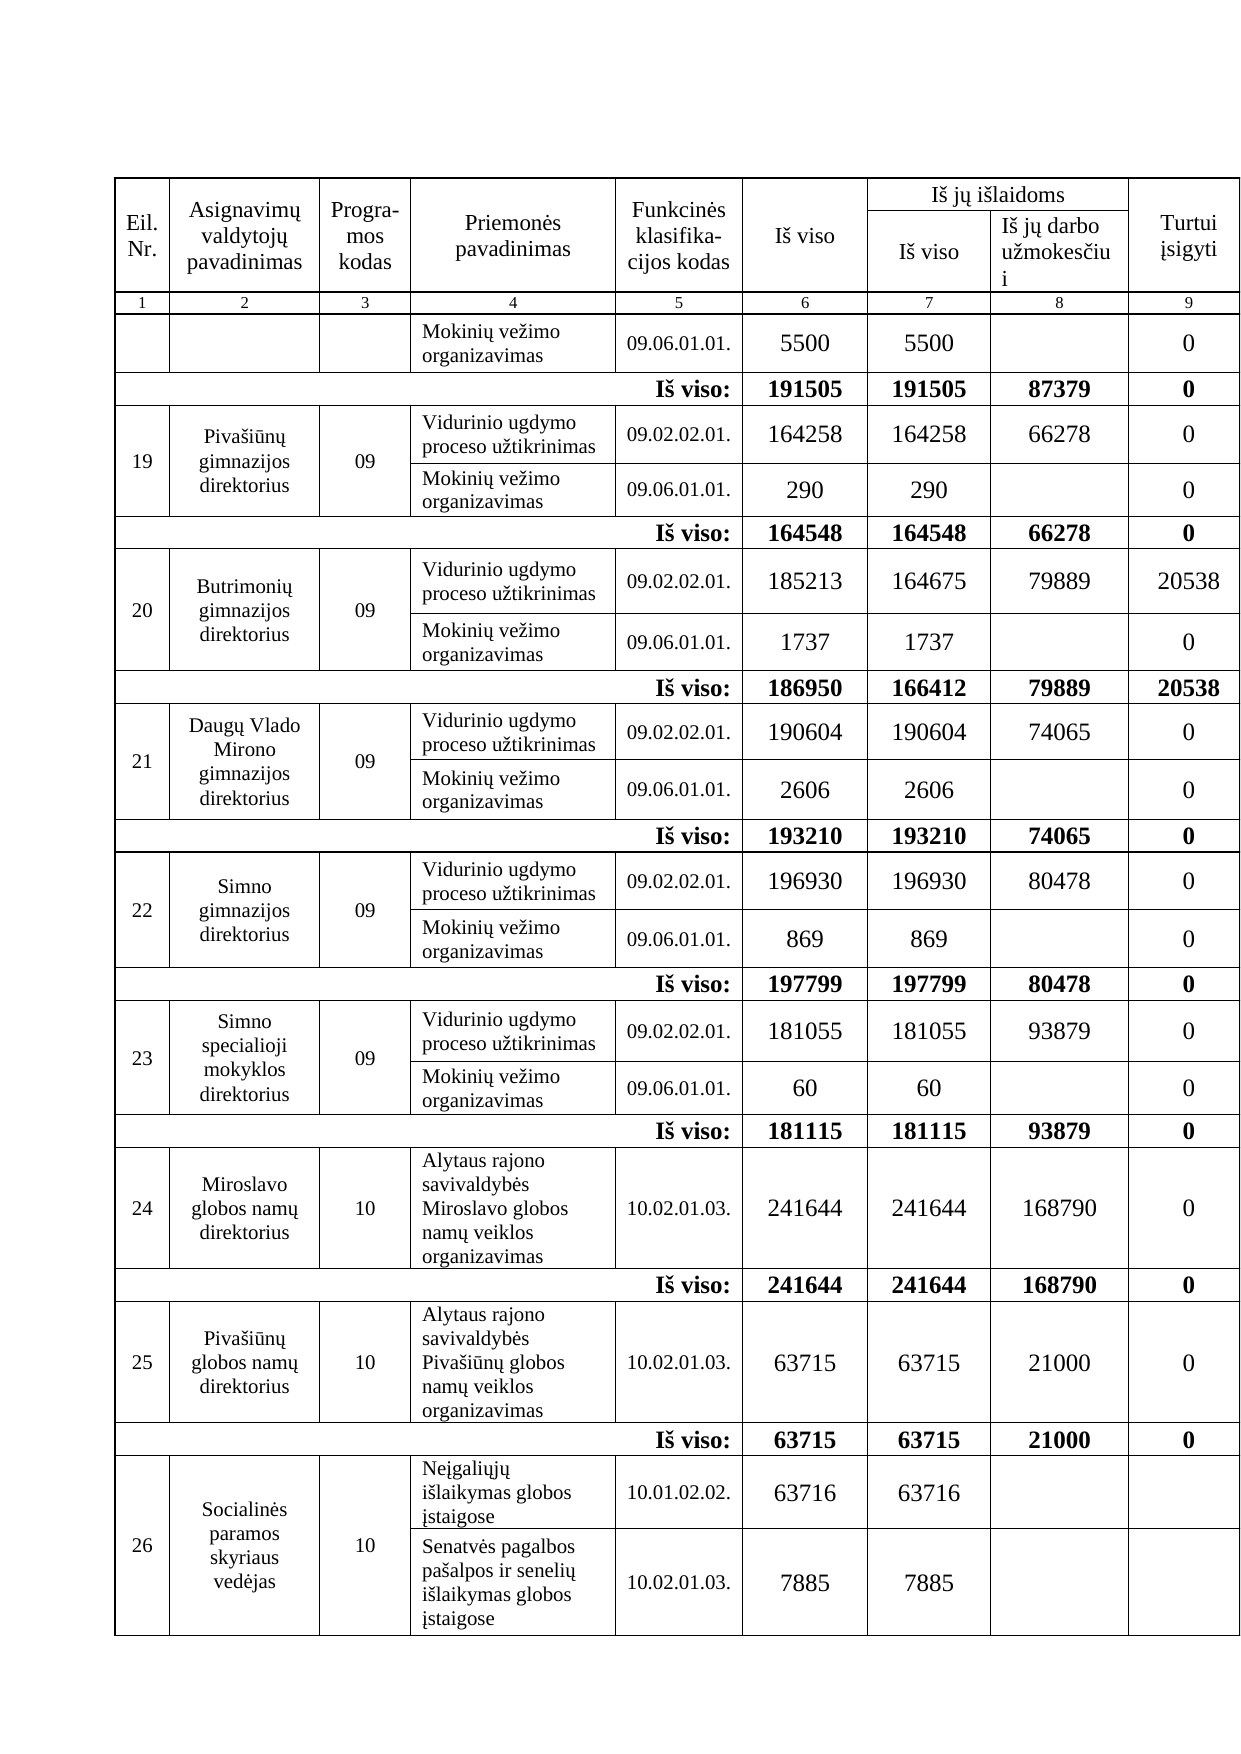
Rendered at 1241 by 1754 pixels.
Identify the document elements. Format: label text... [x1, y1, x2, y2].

table_cell 191505 [868, 373, 990, 404]
table_cell 80478 [991, 853, 1128, 909]
table_cell 22 [116, 853, 169, 967]
table_cell [116, 315, 169, 372]
table_cell Iš viso: [116, 1423, 742, 1455]
table_cell 63716 [743, 1456, 867, 1528]
table_cell 79889 [991, 549, 1128, 612]
table_cell 6 [743, 293, 867, 312]
table_cell Iš jų darbo užmokesčiui [991, 211, 1128, 291]
table_cell 8 [991, 293, 1128, 312]
table_cell 74065 [991, 704, 1128, 759]
table_cell Mokinių vežimo organizavimas [411, 760, 615, 819]
table_cell Iš viso: [116, 820, 742, 851]
table_cell 09.02.02.01. [616, 1001, 742, 1061]
table_cell 20 [116, 549, 169, 670]
table_cell Mokinių vežimo organizavimas [411, 464, 615, 516]
table_cell 290 [743, 464, 867, 516]
table_cell 190604 [743, 704, 867, 759]
table_cell 241644 [743, 1148, 867, 1268]
table_cell 164548 [868, 517, 990, 548]
table_cell 0 [1129, 315, 1239, 372]
table_cell 63715 [743, 1423, 867, 1455]
table_cell 10 [320, 1302, 410, 1422]
table_cell 5500 [868, 315, 990, 372]
table_cell 0 [1129, 1302, 1239, 1422]
table_cell 21 [116, 704, 169, 819]
table_cell [991, 760, 1128, 819]
table_cell 09 [320, 853, 410, 967]
table_cell 80478 [991, 968, 1128, 1000]
table_cell 181115 [743, 1115, 867, 1147]
table_cell 0 [1129, 1001, 1239, 1061]
table_cell 09.06.01.01. [616, 315, 742, 372]
table_cell 2606 [868, 760, 990, 819]
table_cell 09.02.02.01. [616, 406, 742, 462]
table_cell 09.02.02.01. [616, 704, 742, 759]
table_header Priemonės pavadinimas [411, 179, 615, 291]
table_cell 164675 [868, 549, 990, 612]
table_cell 241644 [743, 1269, 867, 1301]
table_cell Simno specialioji mokyklos direktorius [170, 1001, 319, 1114]
table_cell 7885 [868, 1529, 990, 1634]
table_cell 185213 [743, 549, 867, 612]
table_cell 186950 [743, 671, 867, 703]
table_cell 10.02.01.03. [616, 1148, 742, 1268]
table_cell 0 [1129, 1062, 1239, 1114]
table_cell 09 [320, 1001, 410, 1114]
table_cell 10 [320, 1148, 410, 1268]
table_cell 0 [1129, 968, 1239, 1000]
table_header Funkcinės klasifika-cijos kodas [616, 179, 742, 291]
table_cell [991, 1062, 1128, 1114]
table_cell Vidurinio ugdymo proceso užtikrinimas [411, 406, 615, 462]
table_cell 241644 [868, 1269, 990, 1301]
table_cell Neįgaliųjų išlaikymas globos įstaigose [411, 1456, 615, 1528]
table_cell 26 [116, 1456, 169, 1634]
table_cell 24 [116, 1148, 169, 1268]
table_cell 196930 [743, 853, 867, 909]
table_cell 290 [868, 464, 990, 516]
table_cell 3 [320, 293, 410, 312]
table_cell Iš viso: [116, 373, 742, 404]
table_cell 4 [411, 293, 615, 312]
table_cell 20538 [1129, 549, 1239, 612]
table_cell 869 [868, 910, 990, 967]
table_cell [991, 614, 1128, 670]
table_cell 0 [1129, 1115, 1239, 1147]
table_cell Mokinių vežimo organizavimas [411, 1062, 615, 1114]
table_cell 09.06.01.01. [616, 464, 742, 516]
table_cell [1129, 1456, 1239, 1528]
table_cell 10.01.02.02. [616, 1456, 742, 1528]
table_cell 19 [116, 406, 169, 516]
table_cell Vidurinio ugdymo proceso užtikrinimas [411, 704, 615, 759]
table_cell 09 [320, 406, 410, 516]
table_cell 0 [1129, 1269, 1239, 1301]
table_cell [1129, 1529, 1239, 1634]
table_cell 9 [1129, 293, 1239, 312]
table_cell [991, 1529, 1128, 1634]
table_cell [991, 464, 1128, 516]
table_cell 7885 [743, 1529, 867, 1634]
table_cell 181055 [743, 1001, 867, 1061]
table_cell [320, 315, 410, 372]
table_cell 2606 [743, 760, 867, 819]
table_cell 60 [743, 1062, 867, 1114]
table_cell 197799 [743, 968, 867, 1000]
table_cell Iš viso: [116, 968, 742, 1000]
table_cell 63716 [868, 1456, 990, 1528]
table_cell Miroslavo globos namų direktorius [170, 1148, 319, 1268]
table_cell 10.02.01.03. [616, 1302, 742, 1422]
table_cell [170, 315, 319, 372]
table_cell 164258 [743, 406, 867, 462]
table_cell 0 [1129, 373, 1239, 404]
table_cell 79889 [991, 671, 1128, 703]
table_cell 7 [868, 293, 990, 312]
table_cell 63715 [868, 1302, 990, 1422]
table_cell 10 [320, 1456, 410, 1634]
table_cell [991, 315, 1128, 372]
table_cell [991, 1456, 1128, 1528]
table_cell 0 [1129, 517, 1239, 548]
table_cell 193210 [743, 820, 867, 851]
table_cell 168790 [991, 1148, 1128, 1268]
table_cell Iš viso: [116, 517, 742, 548]
table_cell Socialinės paramos skyriaus vedėjas [170, 1456, 319, 1634]
table_cell Daugų Vlado Mirono gimnazijos direktorius [170, 704, 319, 819]
table_cell 60 [868, 1062, 990, 1114]
table_cell 0 [1129, 1423, 1239, 1455]
table_cell Mokinių vežimo organizavimas [411, 910, 615, 967]
table_cell 241644 [868, 1148, 990, 1268]
table_cell 66278 [991, 517, 1128, 548]
table_cell Vidurinio ugdymo proceso užtikrinimas [411, 853, 615, 909]
table_cell 1737 [743, 614, 867, 670]
table_cell 10.02.01.03. [616, 1529, 742, 1634]
table_cell 166412 [868, 671, 990, 703]
table_cell 2 [170, 293, 319, 312]
table_cell Iš viso: [116, 1269, 742, 1301]
table_cell 25 [116, 1302, 169, 1422]
table_cell Senatvės pagalbos pašalpos ir senelių išlaikymas globos įstaigose [411, 1529, 615, 1634]
table_cell Alytaus rajono savivaldybės Miroslavo globos namų veiklos organizavimas [411, 1148, 615, 1268]
table_cell 09.06.01.01. [616, 760, 742, 819]
table_cell 87379 [991, 373, 1128, 404]
table_cell 191505 [743, 373, 867, 404]
table_cell Mokinių vežimo organizavimas [411, 315, 615, 372]
table_header Eil. Nr. [116, 179, 169, 291]
table_cell Simno gimnazijos direktorius [170, 853, 319, 967]
table_cell Vidurinio ugdymo proceso užtikrinimas [411, 1001, 615, 1061]
table_cell 181055 [868, 1001, 990, 1061]
table_cell 181115 [868, 1115, 990, 1147]
table_cell 63715 [743, 1302, 867, 1422]
table_cell 09 [320, 549, 410, 670]
table_cell 09.06.01.01. [616, 614, 742, 670]
table_cell Alytaus rajono savivaldybės Pivašiūnų globos namų veiklos organizavimas [411, 1302, 615, 1422]
table_cell 164258 [868, 406, 990, 462]
table_header Progra-mos kodas [320, 179, 410, 291]
table_cell Iš viso [868, 211, 990, 291]
table_cell 09.06.01.01. [616, 910, 742, 967]
table_cell 164548 [743, 517, 867, 548]
table_cell 0 [1129, 820, 1239, 851]
table_cell 74065 [991, 820, 1128, 851]
table_cell 0 [1129, 614, 1239, 670]
table_cell 23 [116, 1001, 169, 1114]
table_cell 197799 [868, 968, 990, 1000]
table_cell Pivašiūnų globos namų direktorius [170, 1302, 319, 1422]
table_cell 190604 [868, 704, 990, 759]
table_cell 93879 [991, 1115, 1128, 1147]
table_cell 0 [1129, 760, 1239, 819]
table_cell 193210 [868, 820, 990, 851]
table_cell Butrimonių gimnazijos direktorius [170, 549, 319, 670]
table_header Iš jų išlaidoms [868, 179, 1128, 210]
table_cell 21000 [991, 1423, 1128, 1455]
table_header Iš viso [743, 179, 867, 291]
table_cell 5500 [743, 315, 867, 372]
table_cell Iš viso: [116, 671, 742, 703]
table_cell 66278 [991, 406, 1128, 462]
table_cell 0 [1129, 406, 1239, 462]
table_cell 1 [116, 293, 169, 312]
table_cell Iš viso: [116, 1115, 742, 1147]
table_cell 1737 [868, 614, 990, 670]
table_cell 0 [1129, 1148, 1239, 1268]
table_cell 0 [1129, 704, 1239, 759]
table_cell [991, 910, 1128, 967]
table_cell 196930 [868, 853, 990, 909]
table_cell 5 [616, 293, 742, 312]
table_cell Vidurinio ugdymo proceso užtikrinimas [411, 549, 615, 612]
table_cell Pivašiūnų gimnazijos direktorius [170, 406, 319, 516]
table_cell 869 [743, 910, 867, 967]
table_cell 09.02.02.01. [616, 853, 742, 909]
table_cell 09.06.01.01. [616, 1062, 742, 1114]
table_header Asignavimų valdytojų pavadinimas [170, 179, 319, 291]
table_cell 93879 [991, 1001, 1128, 1061]
table_cell 168790 [991, 1269, 1128, 1301]
table_cell 0 [1129, 853, 1239, 909]
table_cell 09 [320, 704, 410, 819]
table_cell 0 [1129, 910, 1239, 967]
table_cell 63715 [868, 1423, 990, 1455]
table_cell 0 [1129, 464, 1239, 516]
table_header Turtui įsigyti [1129, 179, 1239, 291]
table_cell 09.02.02.01. [616, 549, 742, 612]
table_cell 21000 [991, 1302, 1128, 1422]
table_cell 20538 [1129, 671, 1239, 703]
table_cell Mokinių vežimo organizavimas [411, 614, 615, 670]
